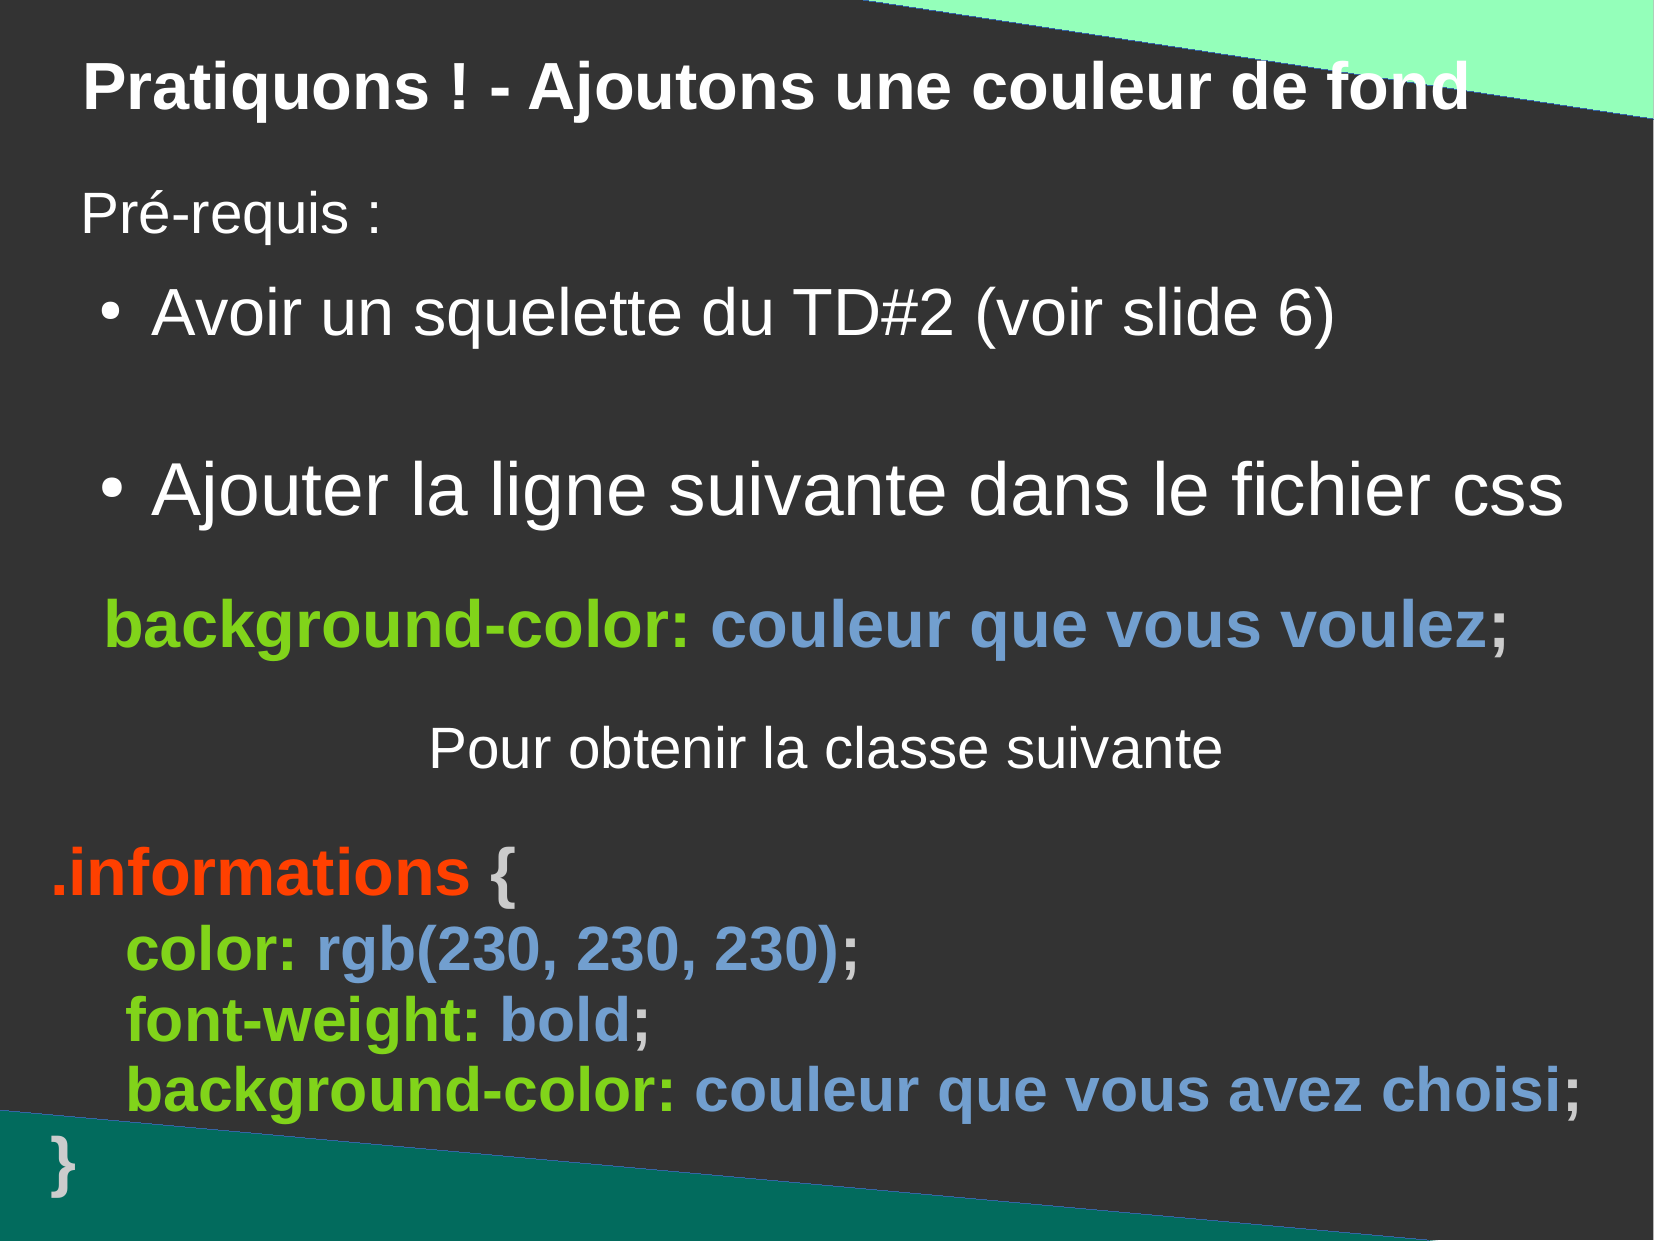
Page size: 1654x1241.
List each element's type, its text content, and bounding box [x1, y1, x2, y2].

title Pratiquons ! - Ajoutons une couleur de fond [82, 49, 1571, 152]
list Ajouter la ligne suivante dans le fichier css [80, 447, 1605, 626]
text_box .informations { color: rgb(230, 230, 230); font-weight: bold; background-color: couleur que vous avez choisi; } [35, 827, 1619, 1217]
text_box background-color: couleur que vous voulez; [88, 626, 1565, 745]
text_box [863, 0, 1654, 120]
text_box Pour obtenir la classe suivante [330, 708, 1323, 789]
list Pré-requis : Avoir un squelette du TD#2 (voir slide 6) [80, 180, 1620, 355]
